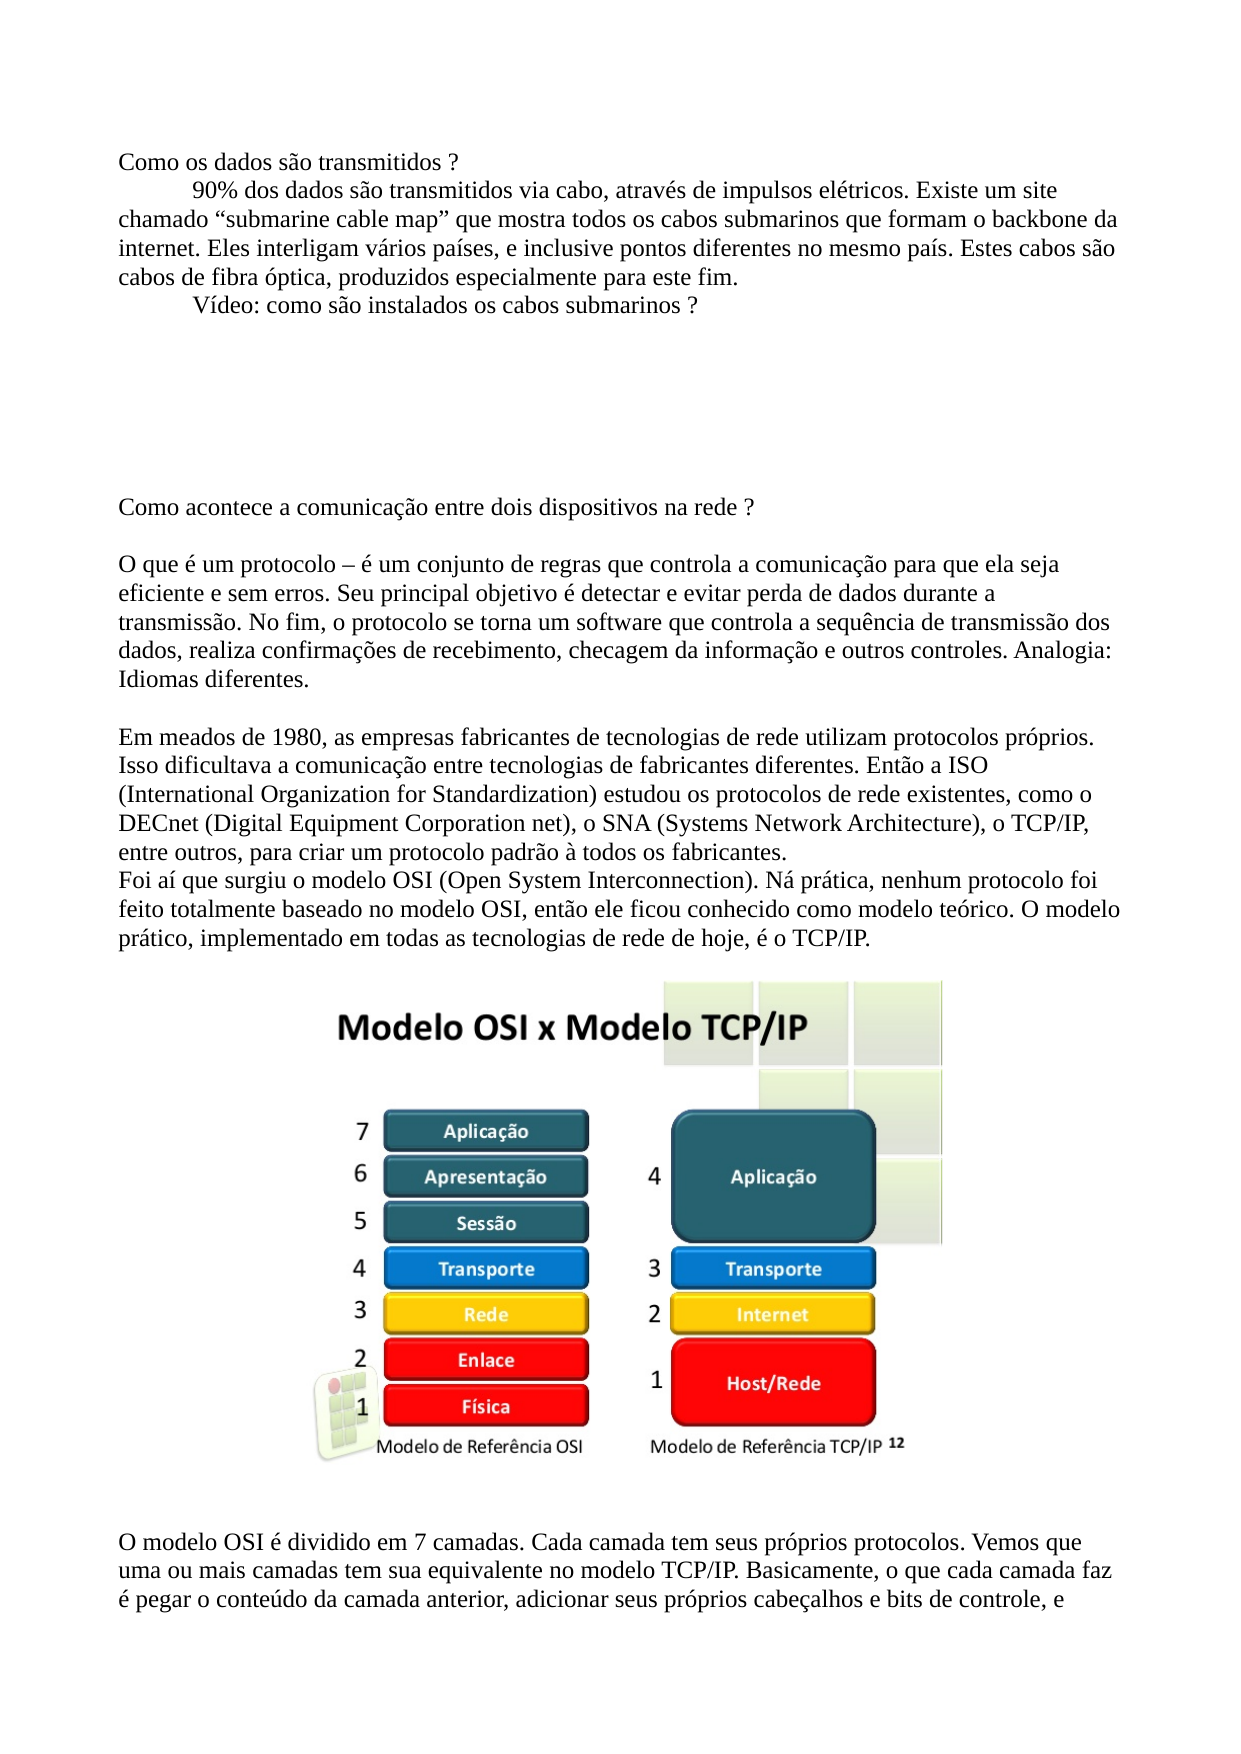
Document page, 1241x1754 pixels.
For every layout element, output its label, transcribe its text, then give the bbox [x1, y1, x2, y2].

text Foi aí que surgiu o modelo OSI (Open System Interconnection). Ná prática, nenhum protocolo foi feito totalmente baseado no modelo OSI, então ele ficou conhecido como modelo teórico. O modelo prático, implementado em todas as tecnologias de rede de hoje, é o TCP/IP. [118, 866, 1122, 952]
text O modelo OSI é dividido em 7 camadas. Cada camada tem seus próprios protocolos. Vemos que uma ou mais camadas tem sua equivalente no modelo TCP/IP. Basicamente, o que cada camada faz é pegar o conteúdo da camada anterior, adicionar seus próprios cabeçalhos e bits de controle, e [118, 1527, 1122, 1613]
text Como os dados são transmitidos ? [118, 147, 1122, 176]
text Em meados de 1980, as empresas fabricantes de tecnologias de rede utilizam protocolos próprios. Isso dificultava a comunicação entre tecnologias de fabricantes diferentes. Então a ISO (International Organization for Standardization) estudou os protocolos de rede existentes, como o DECnet (Digital Equipment Corporation net), o SNA (Systems Network Architecture), o TCP/IP, entre outros, para criar um protocolo padrão à todos os fabricantes. [118, 722, 1122, 866]
text 90% dos dados são transmitidos via cabo, através de impulsos elétricos. Existe um site chamado “submarine cable map” que mostra todos os cabos submarinos que formam o backbone da internet. Eles interligam vários países, e inclusive pontos diferentes no mesmo país. Estes cabos são cabos de fibra óptica, produzidos especialmente para este fim. [118, 176, 1122, 291]
text Como acontece a comunicação entre dois dispositivos na rede ? [118, 492, 1122, 521]
picture [298, 980, 943, 1465]
text Vídeo: como são instalados os cabos submarinos ? [118, 291, 1122, 319]
text O que é um protocolo – é um conjunto de regras que controla a comunicação para que ela seja eficiente e sem erros. Seu principal objetivo é detectar e evitar perda de dados durante a transmissão. No fim, o protocolo se torna um software que controla a sequência de transmissão dos dados, realiza confirmações de recebimento, checagem da informação e outros controles. Analogia: Idiomas diferentes. [118, 549, 1122, 693]
